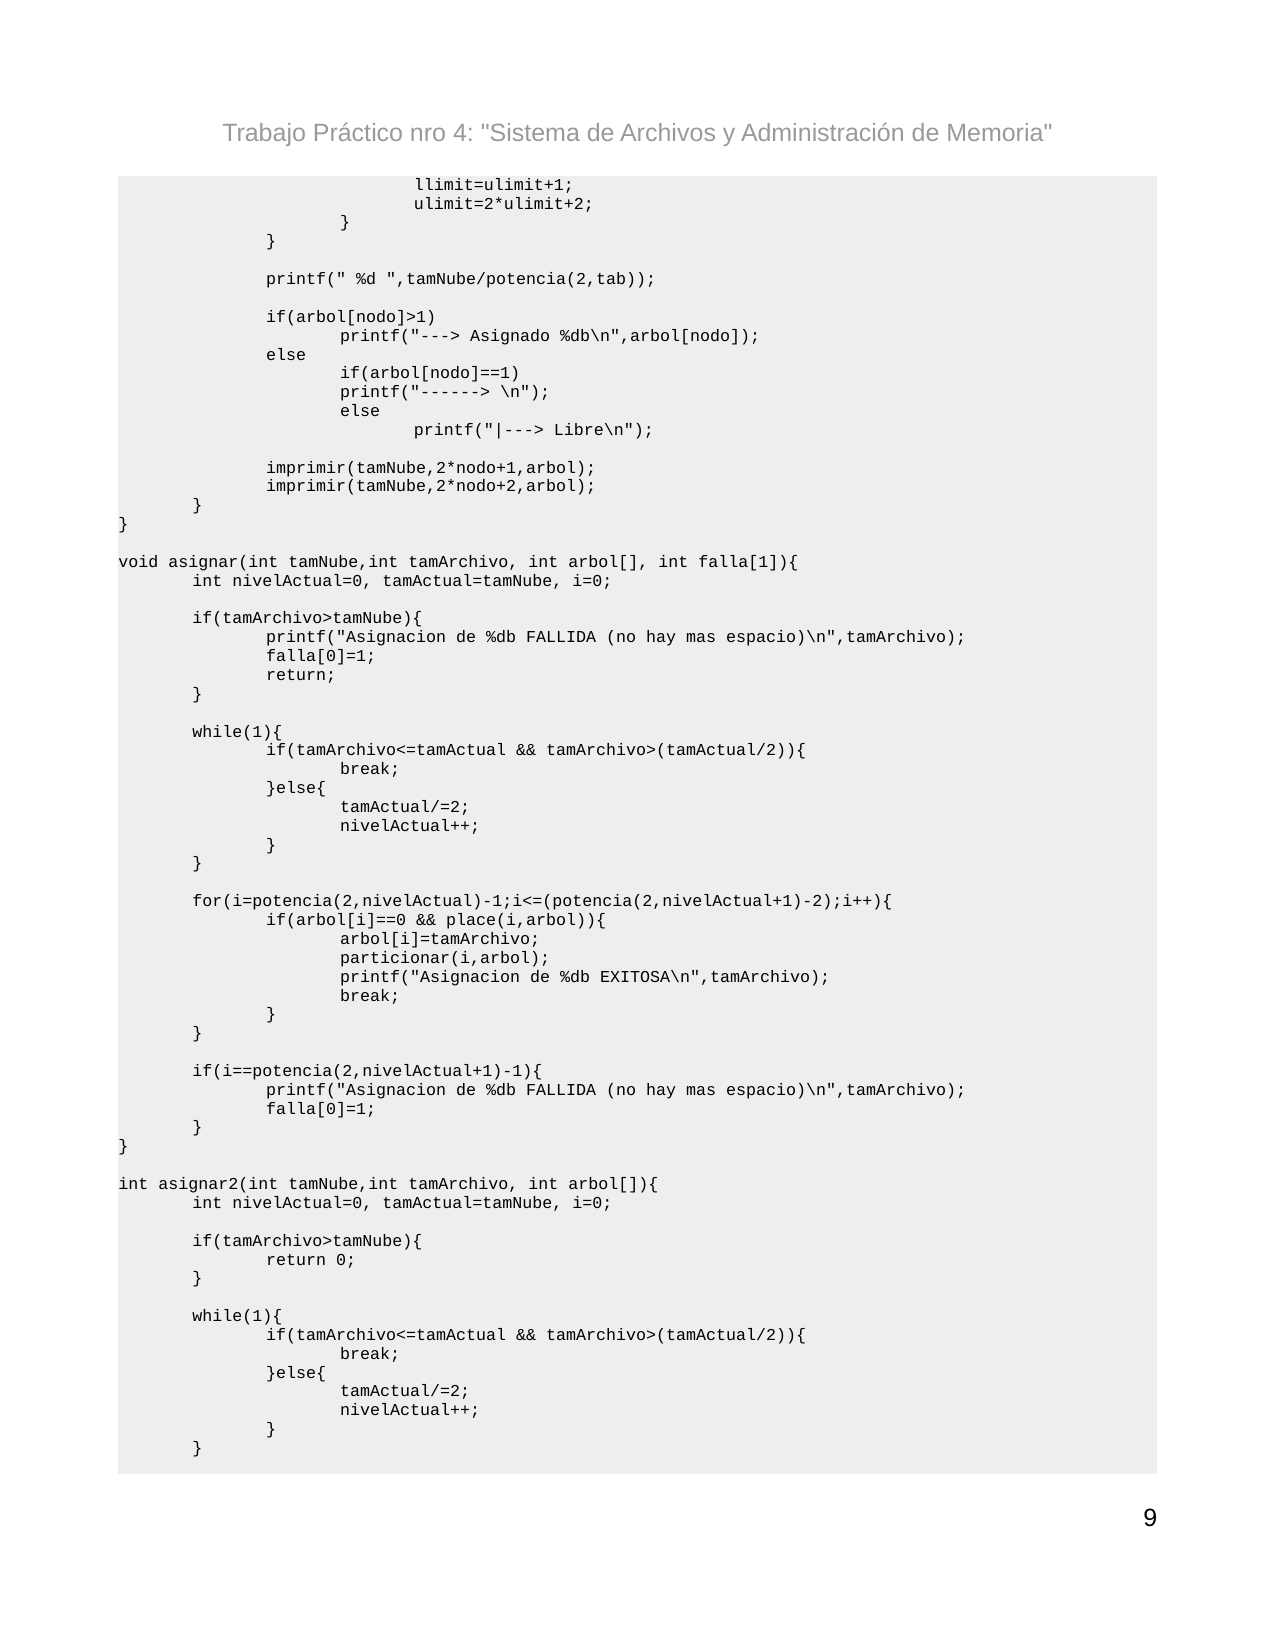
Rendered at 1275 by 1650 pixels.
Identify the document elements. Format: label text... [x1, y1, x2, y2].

text imprimir(tamNube,2*nodo+1,arbol); [118, 459, 1157, 478]
text } [118, 1025, 1157, 1044]
text } [118, 685, 1157, 704]
text arbol[i]=tamArchivo; [118, 931, 1157, 949]
text } [118, 1270, 1157, 1289]
text printf("Asignacion de %db FALLIDA (no hay mas espacio)\n",tamArchivo); [118, 629, 1157, 648]
text if(tamArchivo<=tamActual && tamArchivo>(tamActual/2)){ [118, 1326, 1157, 1345]
text } [118, 855, 1157, 874]
text if(arbol[nodo]==1) [118, 365, 1157, 384]
text particionar(i,arbol); [118, 949, 1157, 968]
text } [118, 836, 1157, 855]
text if(tamArchivo>tamNube){ [118, 610, 1157, 629]
text break; [118, 761, 1157, 780]
text ulimit=2*ulimit+2; [118, 195, 1157, 214]
text printf("---> Asignado %db\n",arbol[nodo]); [118, 327, 1157, 346]
text printf("Asignacion de %db EXITOSA\n",tamArchivo); [118, 968, 1157, 987]
text int asignar2(int tamNube,int tamArchivo, int arbol[]){ [118, 1176, 1157, 1194]
text } [118, 233, 1157, 252]
text if(i==potencia(2,nivelActual+1)-1){ [118, 1062, 1157, 1081]
text while(1){ [118, 1308, 1157, 1326]
text printf("|---> Libre\n"); [118, 421, 1157, 440]
text int nivelActual=0, tamActual=tamNube, i=0; [118, 1194, 1157, 1213]
text } [118, 1006, 1157, 1025]
text llimit=ulimit+1; [118, 176, 1157, 195]
text } [118, 1439, 1157, 1458]
text } [118, 1119, 1157, 1138]
text while(1){ [118, 723, 1157, 742]
text } [118, 1138, 1157, 1157]
text int nivelActual=0, tamActual=tamNube, i=0; [118, 572, 1157, 591]
text if(tamArchivo>tamNube){ [118, 1232, 1157, 1251]
text for(i=potencia(2,nivelActual)-1;i<=(potencia(2,nivelActual+1)-2);i++){ [118, 893, 1157, 912]
text } [118, 516, 1157, 534]
text printf(" %d ",tamNube/potencia(2,tab)); [118, 271, 1157, 289]
text falla[0]=1; [118, 648, 1157, 667]
text falla[0]=1; [118, 1100, 1157, 1119]
text if(tamArchivo<=tamActual && tamArchivo>(tamActual/2)){ [118, 742, 1157, 761]
text break; [118, 987, 1157, 1006]
text else [118, 346, 1157, 365]
text else [118, 403, 1157, 421]
text } [118, 214, 1157, 233]
text break; [118, 1345, 1157, 1364]
text return 0; [118, 1251, 1157, 1270]
text if(arbol[nodo]>1) [118, 308, 1157, 327]
text if(arbol[i]==0 && place(i,arbol)){ [118, 912, 1157, 931]
text nivelActual++; [118, 817, 1157, 836]
text printf("Asignacion de %db FALLIDA (no hay mas espacio)\n",tamArchivo); [118, 1081, 1157, 1100]
text tamActual/=2; [118, 1383, 1157, 1402]
text } [118, 1421, 1157, 1439]
text }else{ [118, 1364, 1157, 1383]
text return; [118, 667, 1157, 685]
text }else{ [118, 780, 1157, 798]
text void asignar(int tamNube,int tamArchivo, int arbol[], int falla[1]){ [118, 553, 1157, 572]
text tamActual/=2; [118, 798, 1157, 817]
text nivelActual++; [118, 1402, 1157, 1421]
text } [118, 497, 1157, 516]
text printf("------> \n"); [118, 384, 1157, 403]
text imprimir(tamNube,2*nodo+2,arbol); [118, 478, 1157, 497]
